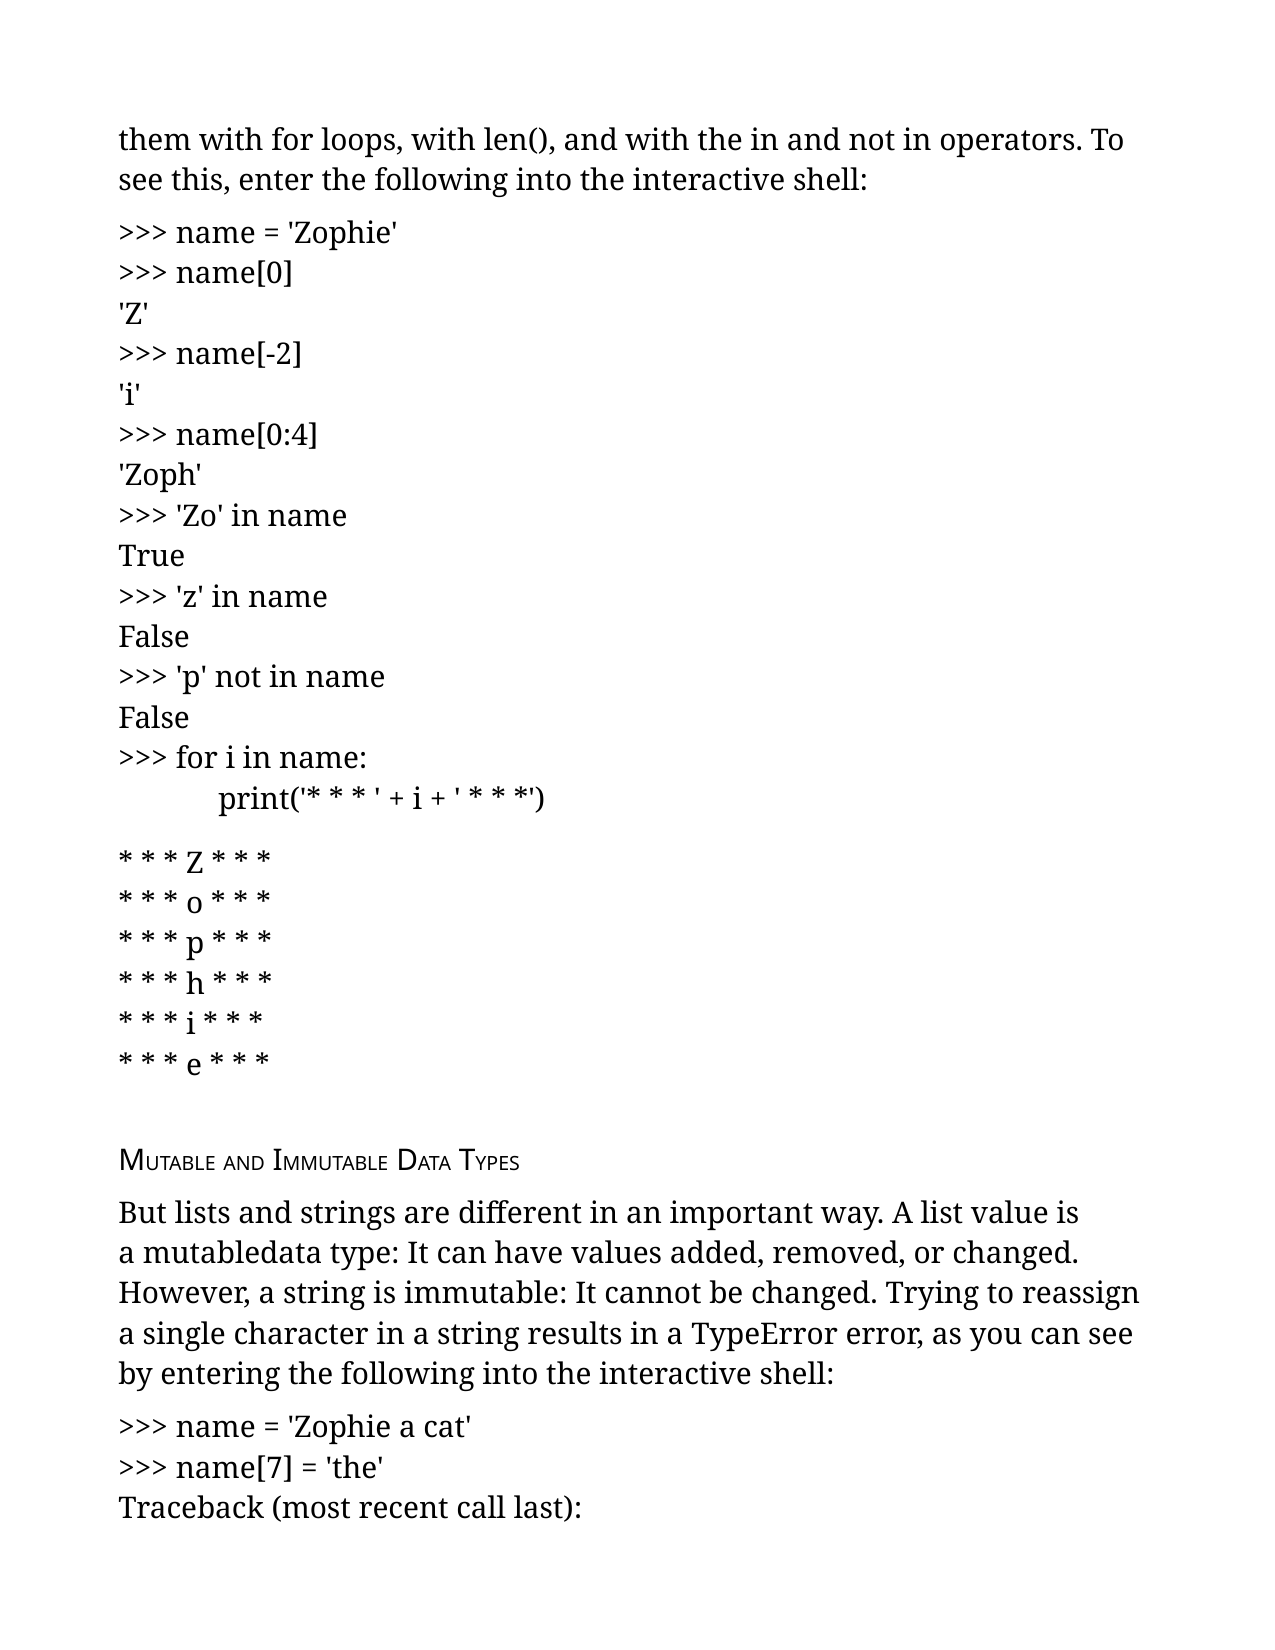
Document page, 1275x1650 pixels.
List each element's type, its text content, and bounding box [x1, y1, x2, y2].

text * * * e * * * [118, 1043, 1157, 1084]
text >>> for i in name: [118, 737, 1157, 777]
text False [118, 616, 1157, 656]
text >>> name[0:4] [118, 413, 1157, 454]
text * * * Z * * * [118, 841, 1157, 882]
text >>> name[7] = 'the' [118, 1446, 1157, 1487]
text >>> 'p' not in name [118, 656, 1157, 696]
text >>> name[-2] [118, 333, 1157, 373]
text >>> 'z' in name [118, 575, 1157, 616]
text * * * h * * * [118, 963, 1157, 1003]
text print('* * * ' + i + ' * * *') [118, 777, 1157, 818]
text * * * o * * * [118, 882, 1157, 922]
text But lists and strings are different in an important way. A list value is a mutabledata type: It can have values added, removed, or changed. However, a string is immutable: It cannot be changed. Trying to reassign a single character in a string results in a TypeError error, as you can see by entering the following into the interactive shell: [118, 1191, 1157, 1393]
text >>> name[0] [118, 252, 1157, 292]
text >>> name = 'Zophie a cat' [118, 1406, 1157, 1446]
text * * * i * * * [118, 1003, 1157, 1043]
text * * * p * * * [118, 922, 1157, 963]
text 'Z' [118, 292, 1157, 333]
text >>> 'Zo' in name [118, 494, 1157, 535]
text True [118, 535, 1157, 575]
text 'i' [118, 373, 1157, 413]
subtitle Mutable and Immutable Data Types [118, 1138, 1157, 1179]
text Traceback (most recent call last): [118, 1487, 1157, 1527]
text >>> name = 'Zophie' [118, 211, 1157, 252]
text them with for loops, with len(), and with the in and not in operators. To see this, enter the following into the interactive shell: [118, 118, 1157, 199]
text 'Zoph' [118, 454, 1157, 494]
text False [118, 696, 1157, 737]
